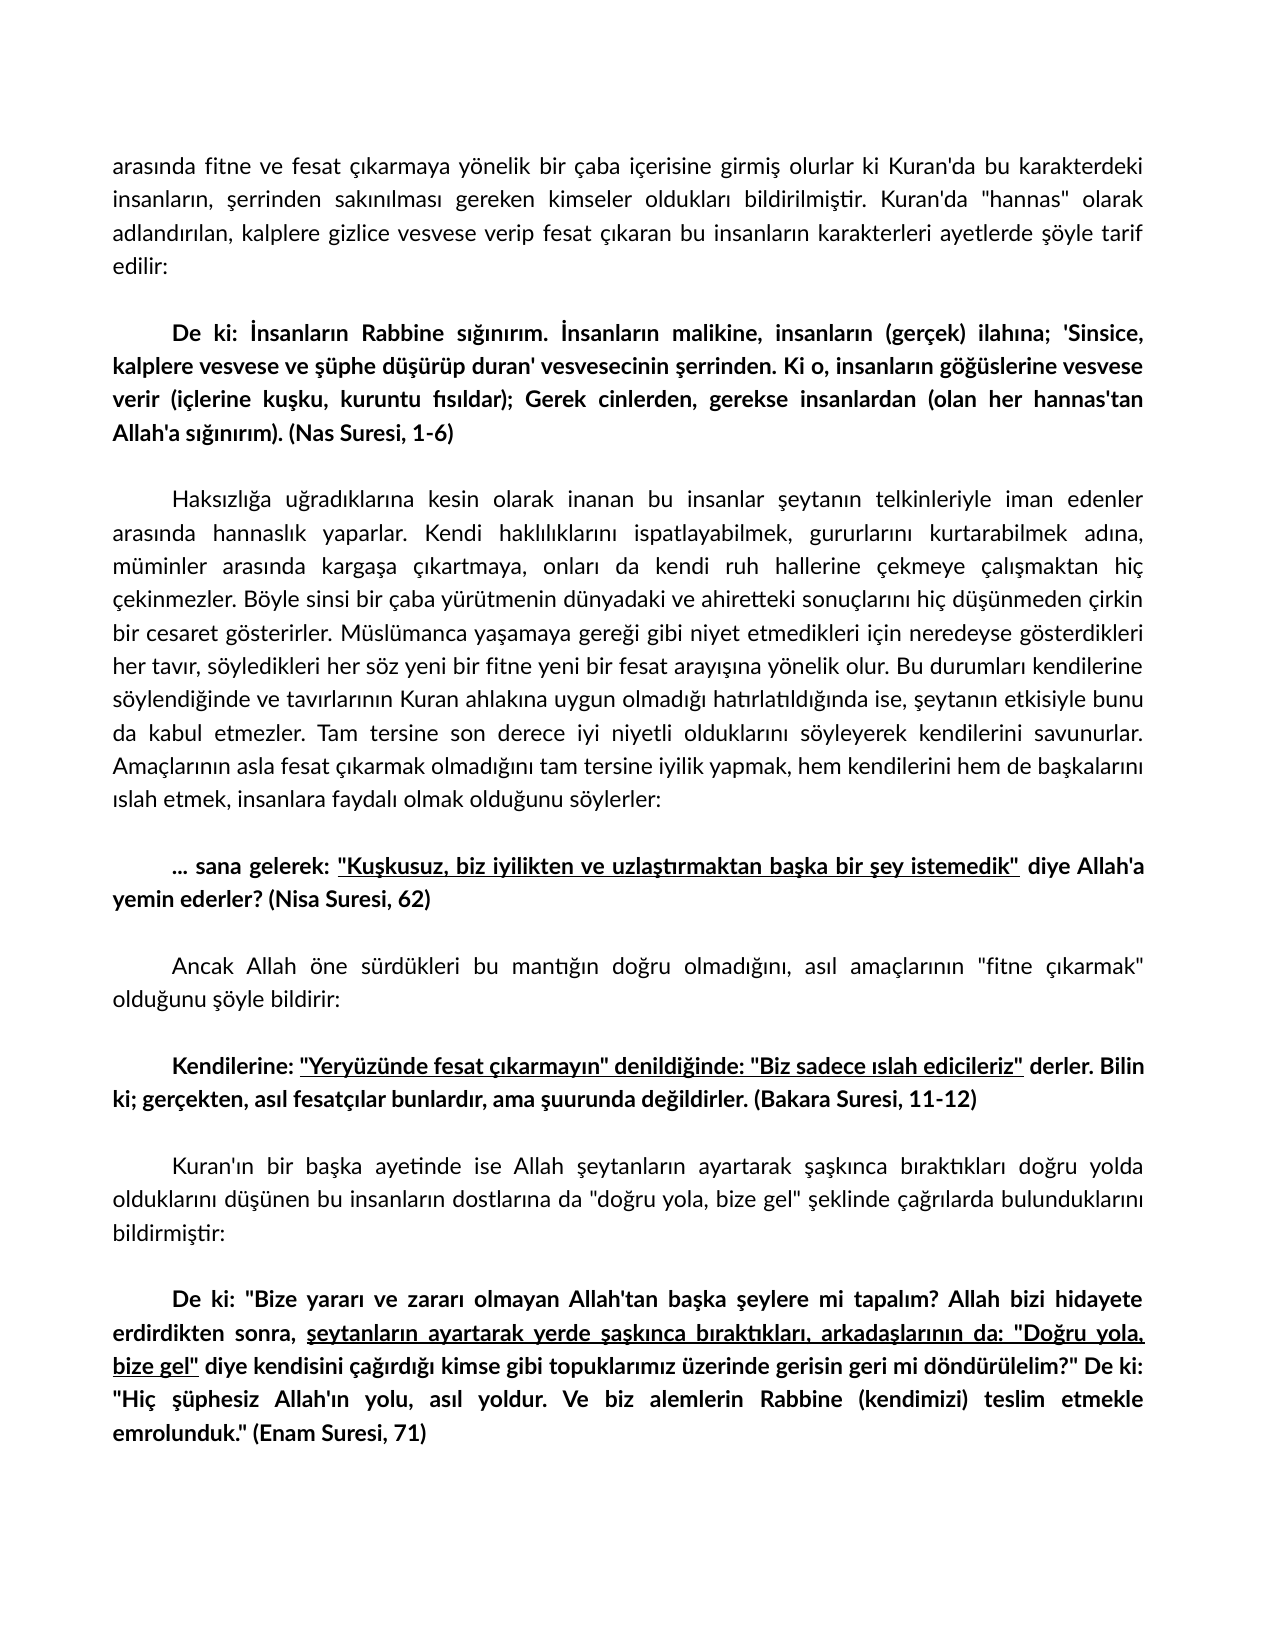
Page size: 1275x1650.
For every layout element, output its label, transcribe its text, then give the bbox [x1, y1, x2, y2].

text Ancak Allah öne sürdükleri bu mantığın doğru olmadığını, asıl amaçlarının "fitne çıkarmak" olduğunu şöyle bildirir: [112, 948, 1145, 1014]
text De ki: İnsanların Rabbine sığınırım. İnsanların malikine, insanların (gerçek) ilahına; 'Sinsice, kalplere vesvese ve şüphe düşürüp duran' vesvesecinin şerrinden. Ki o, insanların göğüslerine vesvese verir (içlerine kuşku, kuruntu fısıldar); Gerek cinlerden, gerekse insanlardan (olan her hannas'tan Allah'a sığınırım). (Nas Suresi, 1-6) [112, 314, 1145, 448]
text ... sana gelerek: "Kuşkusuz, biz iyilikten ve uzlaştırmaktan başka bir şey istemedik" diye Allah'a yemin ederler? (Nisa Suresi, 62) [112, 848, 1145, 914]
text De ki: "Bize yararı ve zararı olmayan Allah'tan başka şeylere mi tapalım? Allah bizi hidayete erdirdikten sonra, şeytanların ayartarak yerde şaşkınca bıraktıkları, arkadaşlarının da: "Doğru yola, bize gel" diye kendisini çağırdığı kimse gibi topuklarımız üzerinde gerisin geri mi döndürülelim?" De ki: "Hiç şüphesiz Allah'ın yolu, asıl yoldur. Ve biz alemlerin Rabbine (kendimizi) teslim etmekle emrolunduk." (Enam Suresi, 71) [112, 1281, 1145, 1448]
text Haksızlığa uğradıklarına kesin olarak inanan bu insanlar şeytanın telkinleriyle iman edenler arasında hannaslık yaparlar. Kendi haklılıklarını ispatlayabilmek, gururlarını kurtarabilmek adına, müminler arasında kargaşa çıkartmaya, onları da kendi ruh hallerine çekmeye çalışmaktan hiç çekinmezler. Böyle sinsi bir çaba yürütmenin dünyadaki ve ahiretteki sonuçlarını hiç düşünmeden çirkin bir cesaret gösterirler. Müslümanca yaşamaya gereği gibi niyet etmedikleri için neredeyse gösterdikleri her tavır, söyledikleri her söz yeni bir fitne yeni bir fesat arayışına yönelik olur. Bu durumları kendilerine söylendiğinde ve tavırlarının Kuran ahlakına uygun olmadığı hatırlatıldığında ise, şeytanın etkisiyle bunu da kabul etmezler. Tam tersine son derece iyi niyetli olduklarını söyleyerek kendilerini savunurlar. Amaçlarının asla fesat çıkarmak olmadığını tam tersine iyilik yapmak, hem kendilerini hem de başkalarını ıslah etmek, insanlara faydalı olmak olduğunu söylerler: [112, 481, 1145, 814]
text Kendilerine: "Yeryüzünde fesat çıkarmayın" denildiğinde: "Biz sadece ıslah edicileriz" derler. Bilin ki; gerçekten, asıl fesatçılar bunlardır, ama şuurunda değildirler. (Bakara Suresi, 11-12) [112, 1048, 1145, 1114]
text Kuran'ın bir başka ayetinde ise Allah şeytanların ayartarak şaşkınca bıraktıkları doğru yolda olduklarını düşünen bu insanların dostlarına da "doğru yola, bize gel" şeklinde çağrılarda bulunduklarını bildirmiştir: [112, 1148, 1145, 1248]
text arasında fitne ve fesat çıkarmaya yönelik bir çaba içerisine girmiş olurlar ki Kuran'da bu karakterdeki insanların, şerrinden sakınılması gereken kimseler oldukları bildirilmiştir. Kuran'da "hannas" olarak adlandırılan, kalplere gizlice vesvese verip fesat çıkaran bu insanların karakterleri ayetlerde şöyle tarif edilir: [112, 148, 1145, 281]
